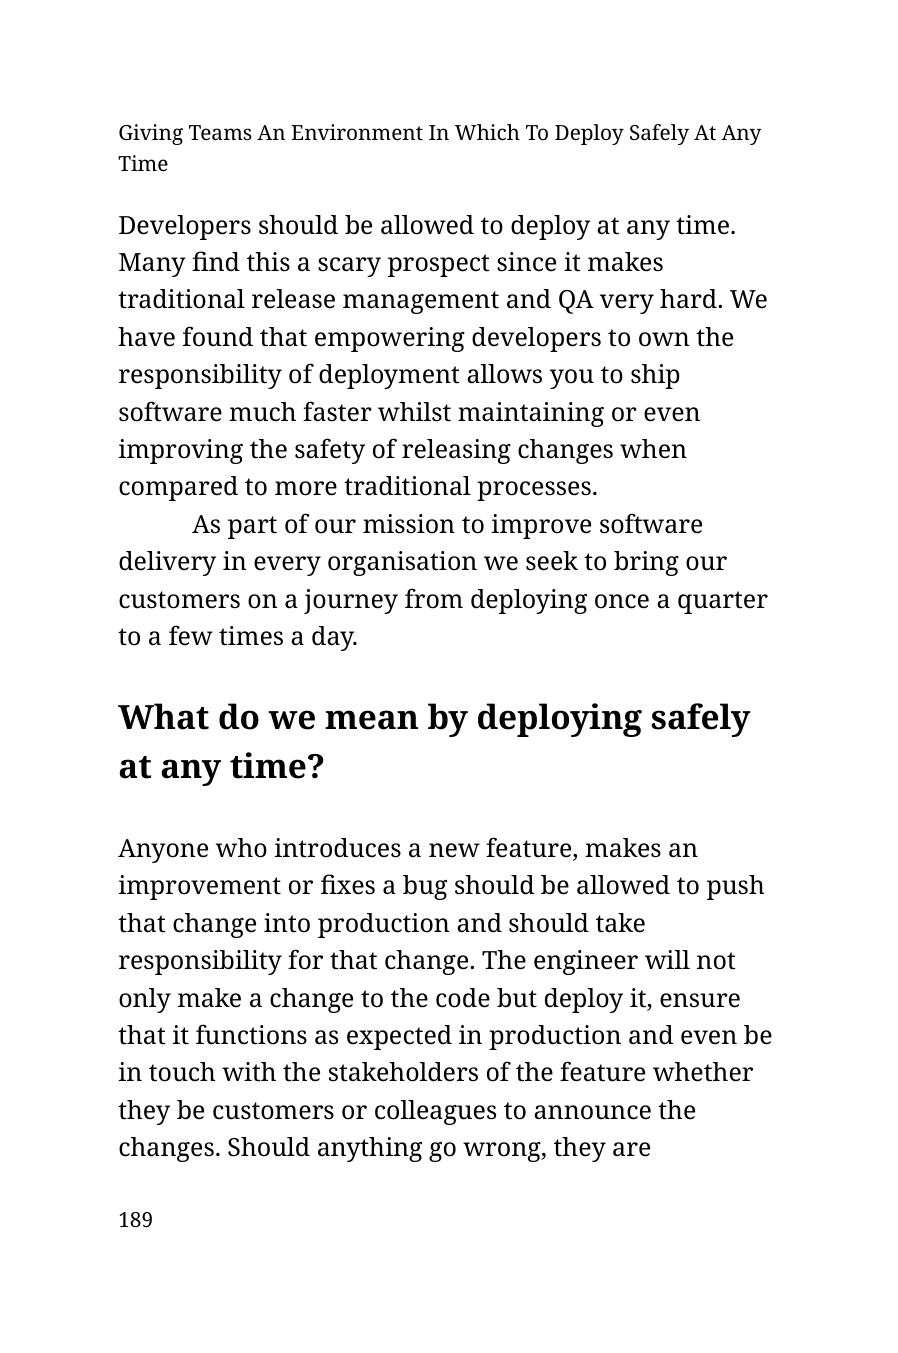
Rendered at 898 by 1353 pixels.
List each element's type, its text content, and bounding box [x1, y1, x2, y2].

subtitle What do we mean by deploying safely at any time? [118, 693, 779, 789]
text Anyone who introduces a new feature, makes an improvement or fixes a bug should be allowed to push that change into production and should take responsibility for that change. The engineer will not only make a change to the code but deploy it, ensure that it functions as expected in production and even be in touch with the stakeholders of the feature whether they be customers or colleagues to announce the changes. Should anything go wrong, they are [118, 831, 779, 1164]
text As part of our mission to improve software delivery in every organisation we seek to bring our customers on a journey from deploying once a quarter to a few times a day. [118, 506, 779, 653]
text Developers should be allowed to deploy at any time. Many find this a scary prospect since it makes traditional release management and QA very hard. We have found that empowering developers to own the responsibility of deployment allows you to ship software much faster whilst maintaining or even improving the safety of releasing changes when compared to more traditional processes. [118, 207, 779, 503]
